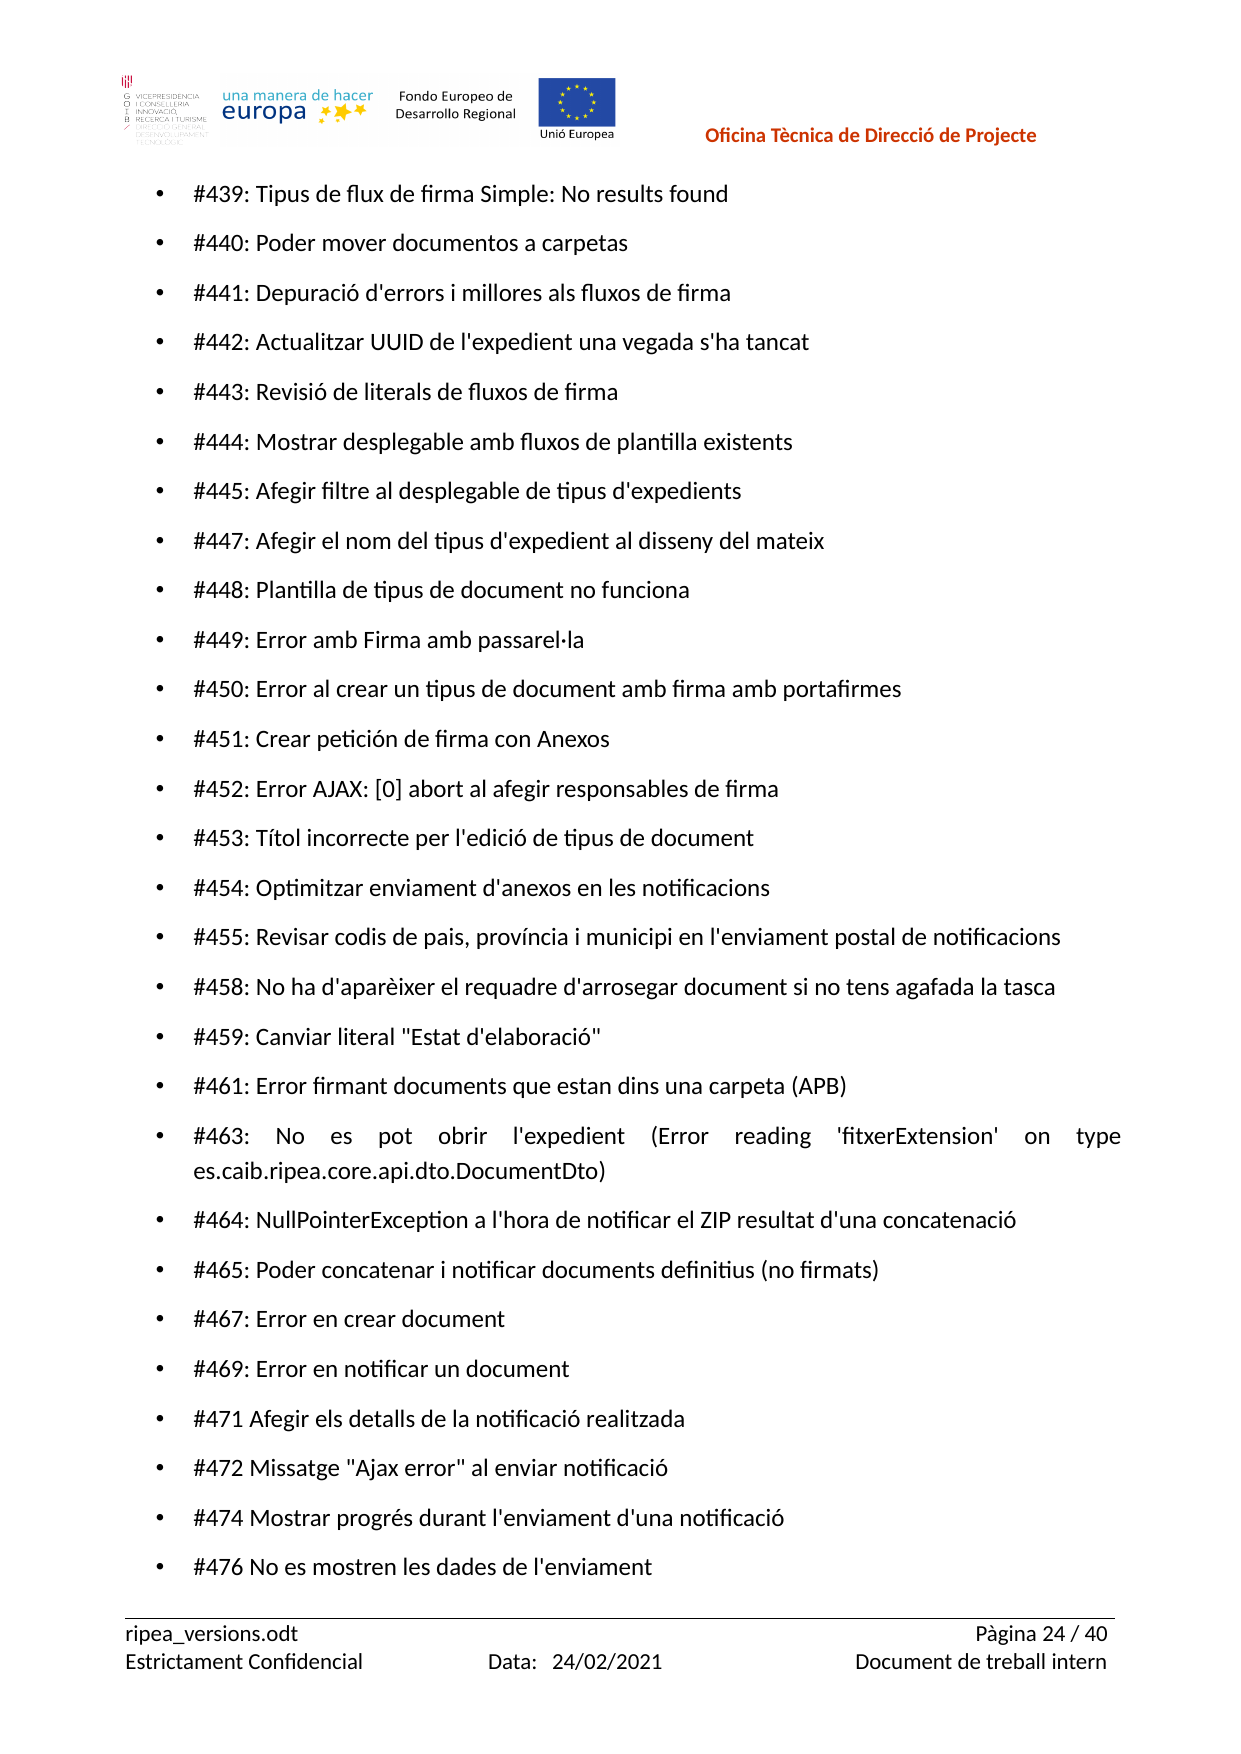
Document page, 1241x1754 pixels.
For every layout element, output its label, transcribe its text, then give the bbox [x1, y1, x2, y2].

list #454: Optimitzar enviament d'anexos en les notificacions [156, 872, 1122, 902]
list #464: NullPointerException a l'hora de notificar el ZIP resultat d'una concatenació [156, 1204, 1122, 1235]
list #450: Error al crear un tipus de document amb firma amb portafirmes [156, 673, 1122, 704]
list #471 Afegir els detalls de la notificació realitzada [156, 1403, 1122, 1433]
list #458: No ha d'aparèixer el requadre d'arrosegar document si no tens agafada la tasca [156, 971, 1122, 1002]
list #459: Canviar literal "Estat d'elaboració" [156, 1021, 1122, 1051]
list #474 Mostrar progrés durant l'enviament d'una notificació [156, 1502, 1122, 1532]
picture [219, 73, 621, 147]
list #453: Títol incorrecte per l'edició de tipus de document [156, 822, 1122, 853]
list #441: Depuració d'errors i millores als fluxos de firma [156, 277, 1122, 307]
list #439: Tipus de flux de firma Simple: No results found [156, 178, 1122, 208]
list #461: Error firmant documents que estan dins una carpeta (APB) [156, 1070, 1122, 1101]
list #451: Crear petición de firma con Anexos [156, 723, 1122, 754]
list #465: Poder concatenar i notificar documents definitius (no firmats) [156, 1254, 1122, 1284]
list #443: Revisió de literals de fluxos de firma [156, 376, 1122, 407]
list #467: Error en crear document [156, 1303, 1122, 1334]
picture [118, 73, 213, 147]
list #472 Missatge "Ajax error" al enviar notificació [156, 1452, 1122, 1483]
list #445: Afegir filtre al desplegable de tipus d'expedients [156, 475, 1122, 506]
list #444: Mostrar desplegable amb fluxos de plantilla existents [156, 426, 1122, 456]
list #449: Error amb Firma amb passarel·la [156, 624, 1122, 654]
list #463: No es pot obrir l'expedient (Error reading 'fitxerExtension' on type es.caib.ripea.core.api.dto.DocumentDto) [156, 1120, 1122, 1185]
list #448: Plantilla de tipus de document no funciona [156, 574, 1122, 605]
list #476 No es mostren les dades de l'enviament [156, 1551, 1122, 1582]
list #469: Error en notificar un document [156, 1353, 1122, 1384]
list #452: Error AJAX: [0] abort al afegir responsables de firma [156, 773, 1122, 803]
list #455: Revisar codis de pais, província i municipi en l'enviament postal de notificacions [156, 921, 1122, 952]
list #447: Afegir el nom del tipus d'expedient al disseny del mateix [156, 525, 1122, 555]
list #440: Poder mover documentos a carpetas [156, 227, 1122, 258]
list #442: Actualitzar UUID de l'expedient una vegada s'ha tancat [156, 326, 1122, 357]
